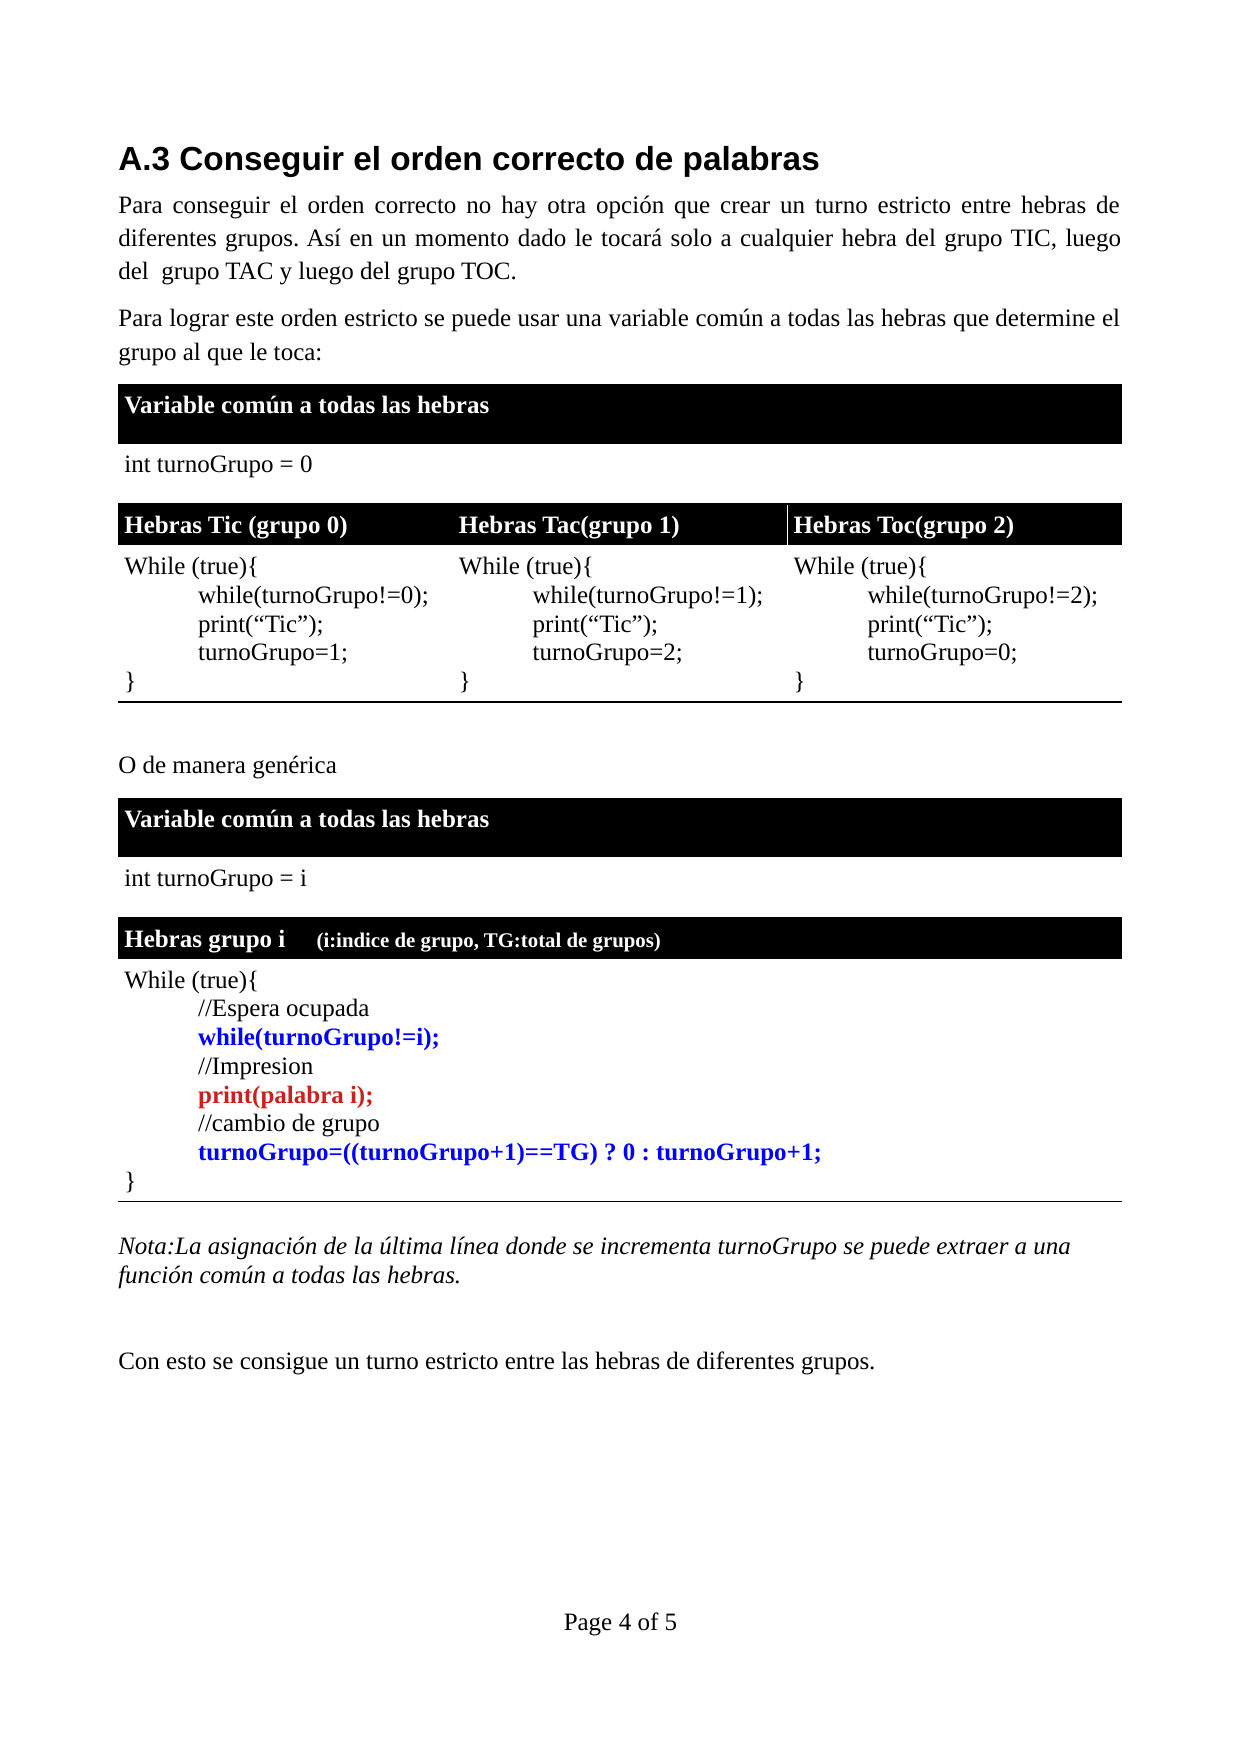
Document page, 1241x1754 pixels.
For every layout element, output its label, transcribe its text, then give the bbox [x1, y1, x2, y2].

table_cell While (true){ while(turnoGrupo!=0); print(“Tic”); turnoGrupo=1; } [118, 545, 453, 701]
text Con esto se consigue un turno estricto entre las hebras de diferentes grupos. [118, 1346, 1122, 1375]
table_cell While (true){ //Espera ocupada while(turnoGrupo!=i); //Impresion print(palabra i); //cambio de grupo turnoGrupo=((turnoGrupo+1)==TG) ? 0 : turnoGrupo+1; } [118, 959, 1122, 1201]
table_header Hebras grupo i (i:indice de grupo, TG:total de grupos) [118, 918, 1122, 959]
text Para conseguir el orden correcto no hay otra opción que crear un turno estricto entre hebras de diferentes grupos. Así en un momento dado le tocará solo a cualquier hebra del grupo TIC, luego del grupo TAC y luego del grupo TOC. [118, 190, 1122, 285]
subtitle A.3 Conseguir el orden correcto de palabras [118, 139, 1122, 177]
text O de manera genérica [118, 750, 1122, 779]
table_cell While (true){ while(turnoGrupo!=1); print(“Tic”); turnoGrupo=2; } [453, 545, 787, 701]
table_header Variable común a todas las hebras [118, 798, 1122, 857]
table_cell int turnoGrupo = 0 [118, 444, 1122, 503]
text Para lograr este orden estricto se puede usar una variable común a todas las hebras que determine el grupo al que le toca: [118, 303, 1122, 365]
table_header Hebras Toc(grupo 2) [788, 505, 1122, 545]
table_header Hebras Tac(grupo 1) [453, 505, 787, 545]
text Nota:La asignación de la última línea donde se incrementa turnoGrupo se puede extraer a una función común a todas las hebras. [118, 1231, 1122, 1288]
table_cell While (true){ while(turnoGrupo!=2); print(“Tic”); turnoGrupo=0; } [788, 545, 1122, 701]
table_header Hebras Tic (grupo 0) [118, 505, 453, 545]
table_header Variable común a todas las hebras [118, 384, 1122, 444]
table_cell int turnoGrupo = i [118, 857, 1122, 917]
